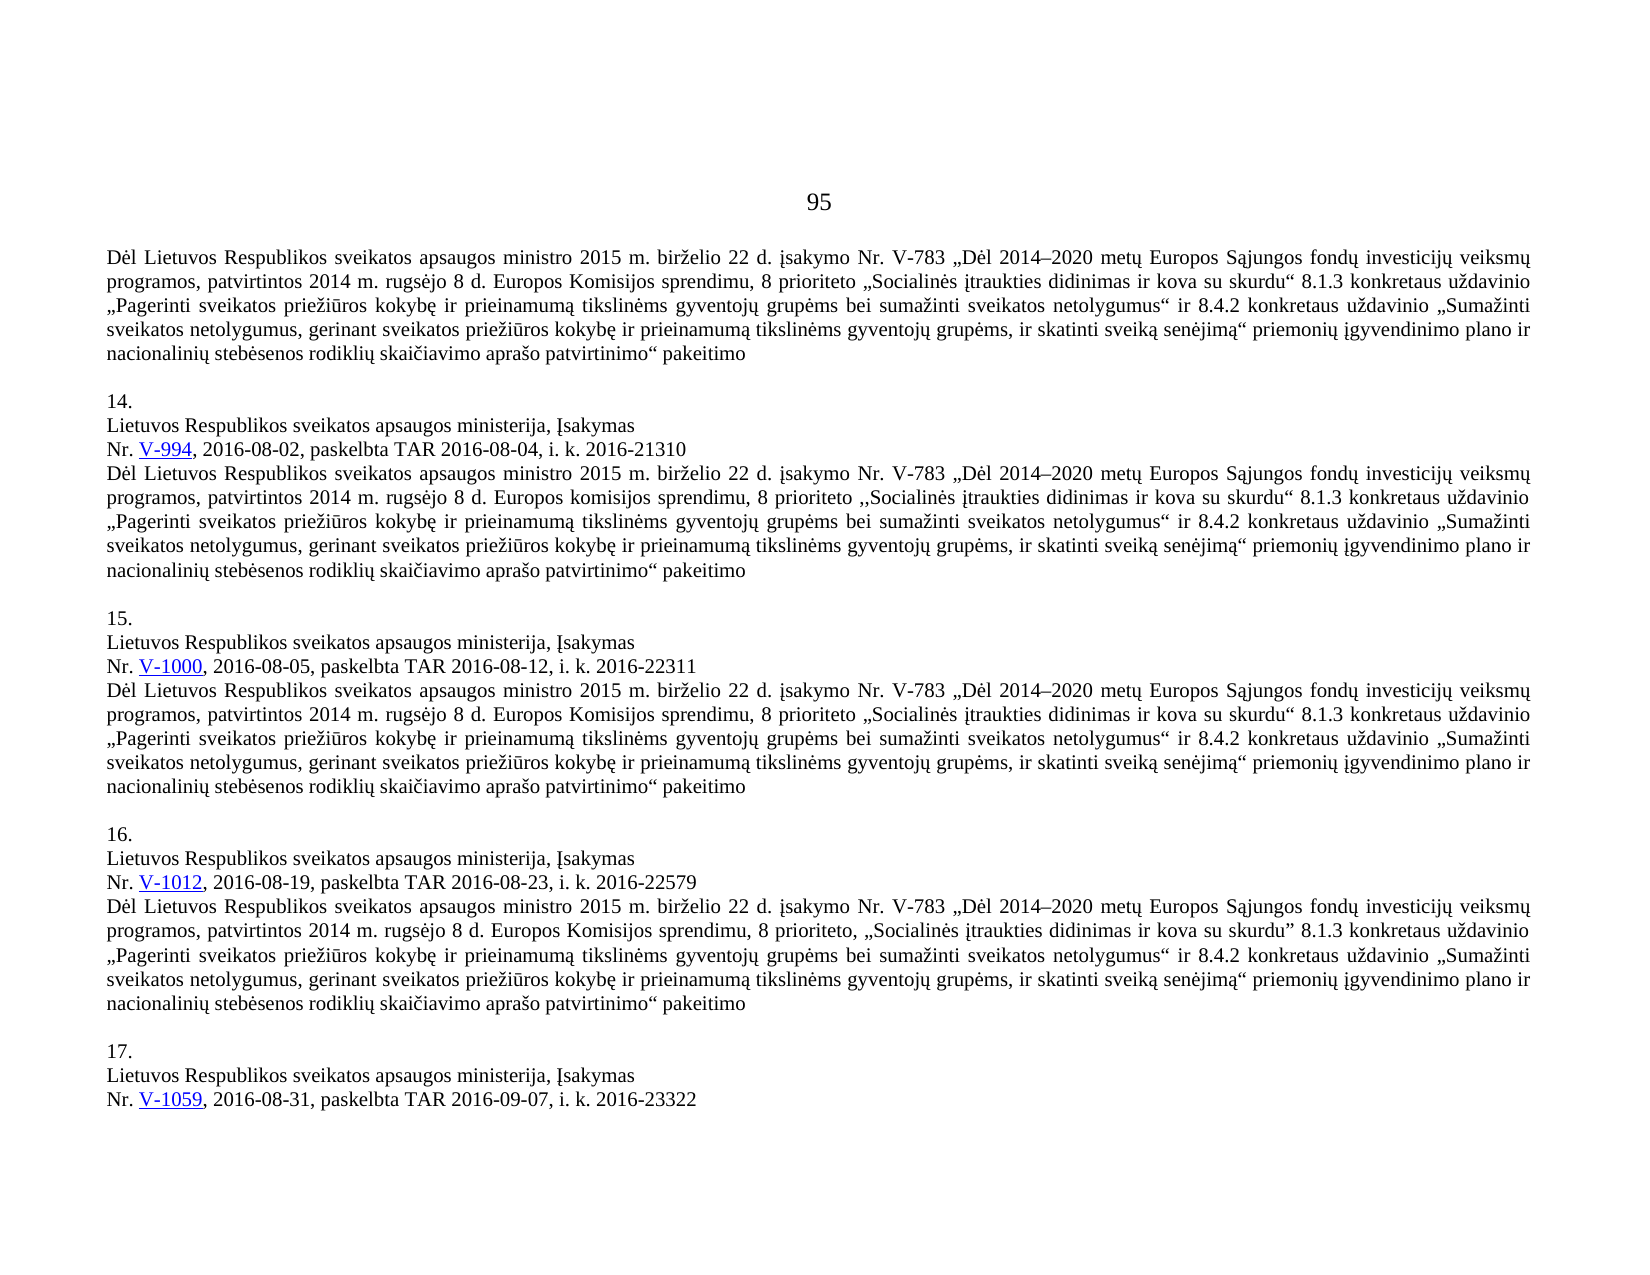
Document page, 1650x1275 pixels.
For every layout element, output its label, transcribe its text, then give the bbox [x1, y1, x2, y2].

text Lietuvos Respublikos sveikatos apsaugos ministerija, Įsakymas [106, 1063, 1532, 1087]
text Dėl Lietuvos Respublikos sveikatos apsaugos ministro 2015 m. birželio 22 d. įsakymo Nr. V-783 „Dėl 2014–2020 metų Europos Sąjungos fondų investicijų veiksmų programos, patvirtintos 2014 m. rugsėjo 8 d. Europos komisijos sprendimu, 8 prioriteto ,,Socialinės įtraukties didinimas ir kova su skurdu“ 8.1.3 konkretaus uždavinio „Pagerinti sveikatos priežiūros kokybę ir prieinamumą tikslinėms gyventojų grupėms bei sumažinti sveikatos netolygumus“ ir 8.4.2 konkretaus uždavinio „Sumažinti sveikatos netolygumus, gerinant sveikatos priežiūros kokybę ir prieinamumą tikslinėms gyventojų grupėms, ir skatinti sveiką senėjimą“ priemonių įgyvendinimo plano ir nacionalinių stebėsenos rodiklių skaičiavimo aprašo patvirtinimo“ pakeitimo [106, 461, 1532, 582]
text Lietuvos Respublikos sveikatos apsaugos ministerija, Įsakymas [106, 846, 1532, 870]
text Lietuvos Respublikos sveikatos apsaugos ministerija, Įsakymas [106, 630, 1532, 654]
text Lietuvos Respublikos sveikatos apsaugos ministerija, Įsakymas [106, 413, 1532, 437]
text Nr. V-1059, 2016-08-31, paskelbta TAR 2016-09-07, i. k. 2016-23322 [106, 1087, 1532, 1111]
text 16. [106, 822, 1532, 846]
text Dėl Lietuvos Respublikos sveikatos apsaugos ministro 2015 m. birželio 22 d. įsakymo Nr. V-783 „Dėl 2014–2020 metų Europos Sąjungos fondų investicijų veiksmų programos, patvirtintos 2014 m. rugsėjo 8 d. Europos Komisijos sprendimu, 8 prioriteto, „Socialinės įtraukties didinimas ir kova su skurdu” 8.1.3 konkretaus uždavinio „Pagerinti sveikatos priežiūros kokybę ir prieinamumą tikslinėms gyventojų grupėms bei sumažinti sveikatos netolygumus“ ir 8.4.2 konkretaus uždavinio „Sumažinti sveikatos netolygumus, gerinant sveikatos priežiūros kokybę ir prieinamumą tikslinėms gyventojų grupėms, ir skatinti sveiką senėjimą“ priemonių įgyvendinimo plano ir nacionalinių stebėsenos rodiklių skaičiavimo aprašo patvirtinimo“ pakeitimo [106, 894, 1532, 1015]
text Dėl Lietuvos Respublikos sveikatos apsaugos ministro 2015 m. birželio 22 d. įsakymo Nr. V-783 „Dėl 2014–2020 metų Europos Sąjungos fondų investicijų veiksmų programos, patvirtintos 2014 m. rugsėjo 8 d. Europos Komisijos sprendimu, 8 prioriteto „Socialinės įtraukties didinimas ir kova su skurdu“ 8.1.3 konkretaus uždavinio „Pagerinti sveikatos priežiūros kokybę ir prieinamumą tikslinėms gyventojų grupėms bei sumažinti sveikatos netolygumus“ ir 8.4.2 konkretaus uždavinio „Sumažinti sveikatos netolygumus, gerinant sveikatos priežiūros kokybę ir prieinamumą tikslinėms gyventojų grupėms, ir skatinti sveiką senėjimą“ priemonių įgyvendinimo plano ir nacionalinių stebėsenos rodiklių skaičiavimo aprašo patvirtinimo“ pakeitimo [106, 245, 1532, 365]
text Nr. V-1000, 2016-08-05, paskelbta TAR 2016-08-12, i. k. 2016-22311 [106, 654, 1532, 678]
text 17. [106, 1039, 1532, 1063]
text 14. [106, 389, 1532, 413]
text 15. [106, 606, 1532, 630]
text Dėl Lietuvos Respublikos sveikatos apsaugos ministro 2015 m. birželio 22 d. įsakymo Nr. V-783 „Dėl 2014–2020 metų Europos Sąjungos fondų investicijų veiksmų programos, patvirtintos 2014 m. rugsėjo 8 d. Europos Komisijos sprendimu, 8 prioriteto „Socialinės įtraukties didinimas ir kova su skurdu“ 8.1.3 konkretaus uždavinio „Pagerinti sveikatos priežiūros kokybę ir prieinamumą tikslinėms gyventojų grupėms bei sumažinti sveikatos netolygumus“ ir 8.4.2 konkretaus uždavinio „Sumažinti sveikatos netolygumus, gerinant sveikatos priežiūros kokybę ir prieinamumą tikslinėms gyventojų grupėms, ir skatinti sveiką senėjimą“ priemonių įgyvendinimo plano ir nacionalinių stebėsenos rodiklių skaičiavimo aprašo patvirtinimo“ pakeitimo [106, 678, 1532, 798]
text Nr. V-994, 2016-08-02, paskelbta TAR 2016-08-04, i. k. 2016-21310 [106, 437, 1532, 461]
text Nr. V-1012, 2016-08-19, paskelbta TAR 2016-08-23, i. k. 2016-22579 [106, 870, 1532, 894]
